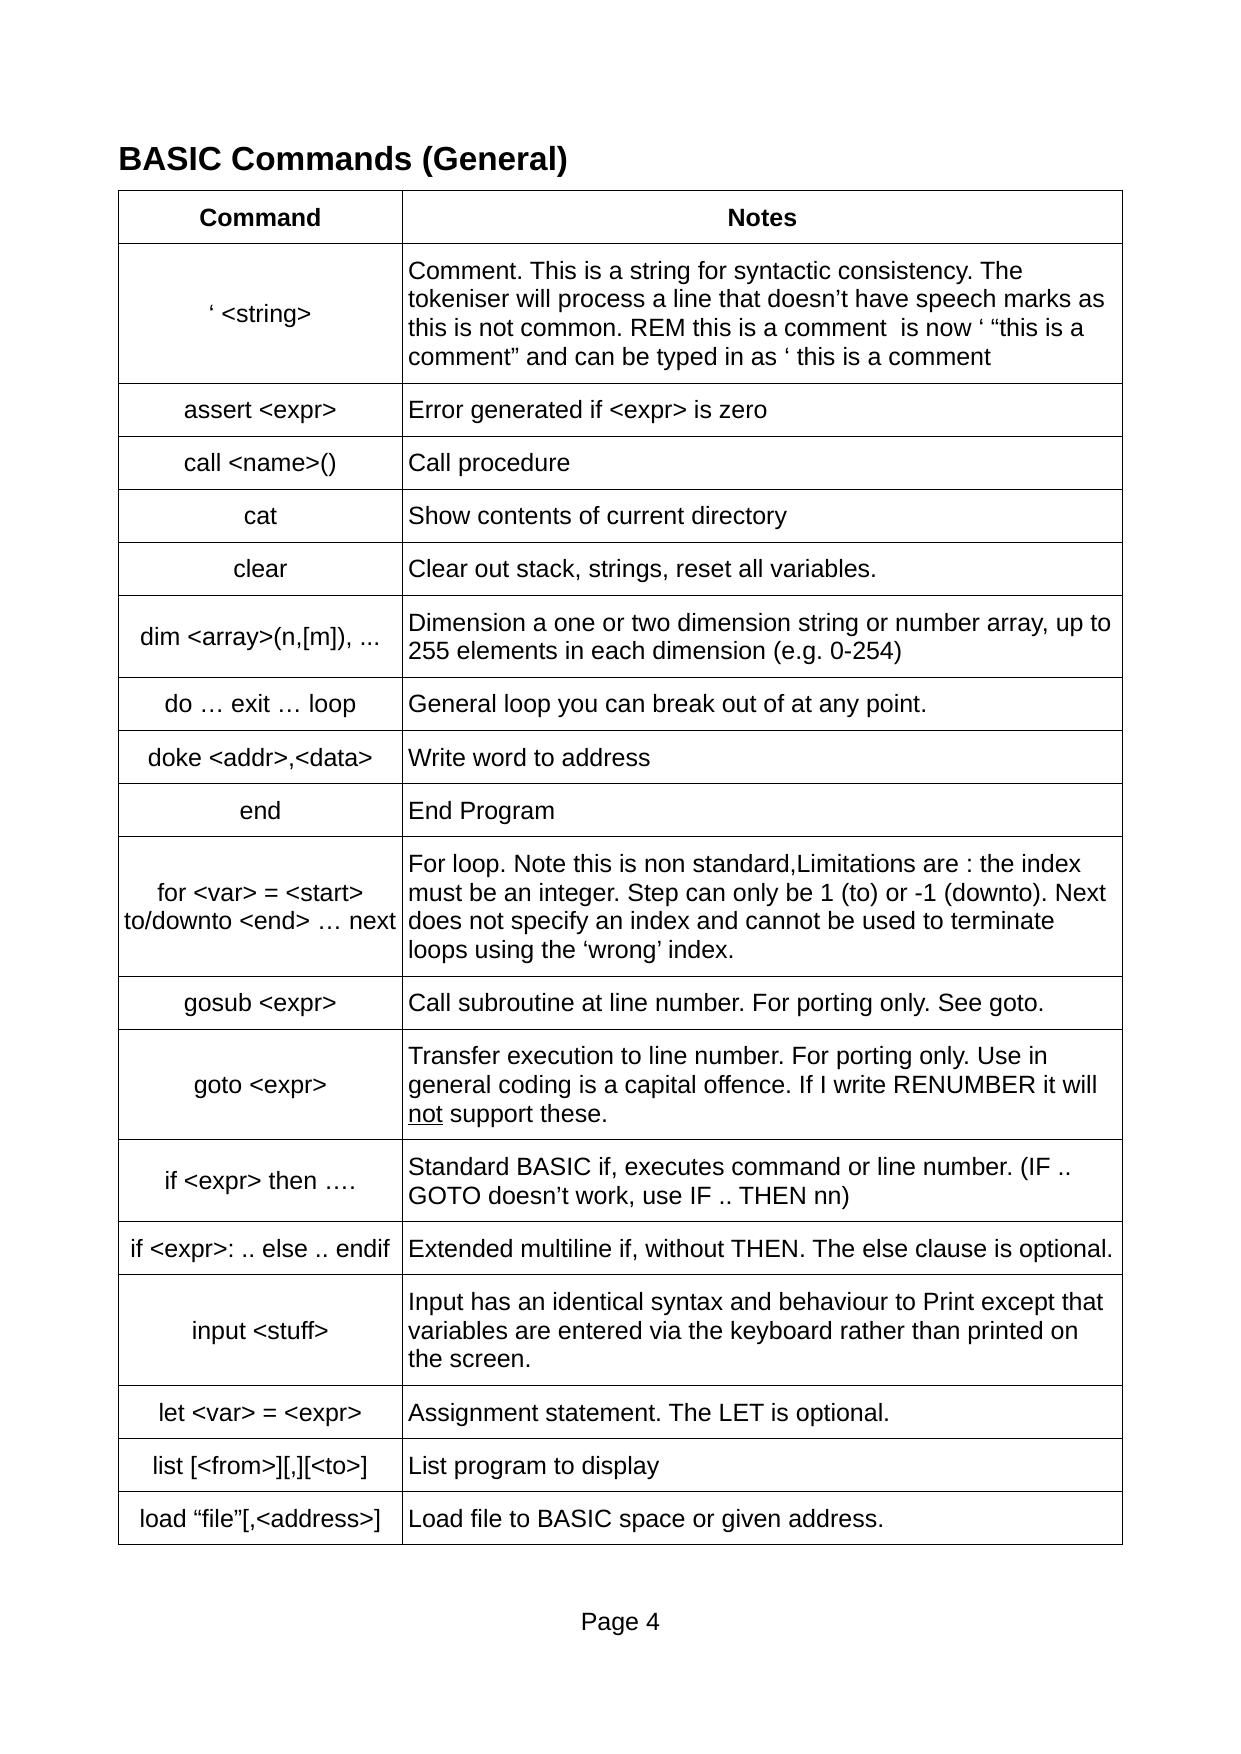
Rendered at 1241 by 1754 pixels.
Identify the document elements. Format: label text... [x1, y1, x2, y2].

table_cell ‘ <string> [119, 244, 402, 382]
table_cell Do … exit … loop [119, 678, 402, 730]
table_cell Gosub <expr> [119, 977, 402, 1029]
table_cell Dim <array>(n,[m]), ... [119, 596, 402, 677]
table_cell Call subroutine at line number. For porting only. See goto. [403, 977, 1122, 1029]
table_cell Load file to BASIC space or given address. [403, 1492, 1122, 1544]
table_cell General loop you can break out of at any point. [403, 678, 1122, 730]
table_cell Load “file”[,<address>] [119, 1492, 402, 1544]
table_cell End [119, 784, 402, 836]
table_cell Input <stuff> [119, 1275, 402, 1385]
table_cell Standard BASIC if, executes command or line number. (IF .. GOTO doesn’t work, use IF .. THEN nn) [403, 1140, 1122, 1221]
table_cell Assignment statement. The LET is optional. [403, 1386, 1122, 1438]
table_cell Error generated if <expr> is zero [403, 384, 1122, 436]
table_header Notes [403, 191, 1122, 243]
table_cell List [<from>][,][<to>] [119, 1439, 402, 1491]
table_cell Transfer execution to line number. For porting only. Use in general coding is a capital offence. If I write RENUMBER it will not support these. [403, 1030, 1122, 1139]
table_cell Extended multiline if, without THEN. The else clause is optional. [403, 1222, 1122, 1274]
table_header Command [119, 191, 402, 243]
table_cell Clear [119, 543, 402, 595]
table_cell Assert <expr> [119, 384, 402, 436]
table_cell Dimension a one or two dimension string or number array, up to 255 elements in each dimension (e.g. 0-254) [403, 596, 1122, 677]
table_cell Call procedure [403, 437, 1122, 489]
table_cell If <expr> then …. [119, 1140, 402, 1221]
table_cell Comment. This is a string for syntactic consistency. The tokeniser will process a line that doesn’t have speech marks as this is not common. REM this is a comment is now ‘ “this is a comment” and can be typed in as ‘ this is a comment [403, 244, 1122, 382]
table_cell For loop. Note this is non standard,Limitations are : the index must be an integer. Step can only be 1 (to) or -1 (downto). Next does not specify an index and cannot be used to terminate loops using the ‘wrong’ index. [403, 837, 1122, 976]
table_cell If <expr>: .. else .. endif [119, 1222, 402, 1274]
table_cell Let <var> = <expr> [119, 1386, 402, 1438]
table_cell Call <name>() [119, 437, 402, 489]
subtitle BASIC Commands (General) [118, 139, 1122, 177]
table_cell Cat [119, 490, 402, 542]
table_cell Goto <expr> [119, 1030, 402, 1139]
table_cell Input has an identical syntax and behaviour to Print except that variables are entered via the keyboard rather than printed on the screen. [403, 1275, 1122, 1385]
table_cell For <var> = <start> to/downto <end> … next [119, 837, 402, 976]
table_cell End Program [403, 784, 1122, 836]
table_cell Clear out stack, strings, reset all variables. [403, 543, 1122, 595]
table_cell Doke <addr>,<data> [119, 731, 402, 783]
table_cell Show contents of current directory [403, 490, 1122, 542]
table_cell Write word to address [403, 731, 1122, 783]
table_cell List program to display [403, 1439, 1122, 1491]
